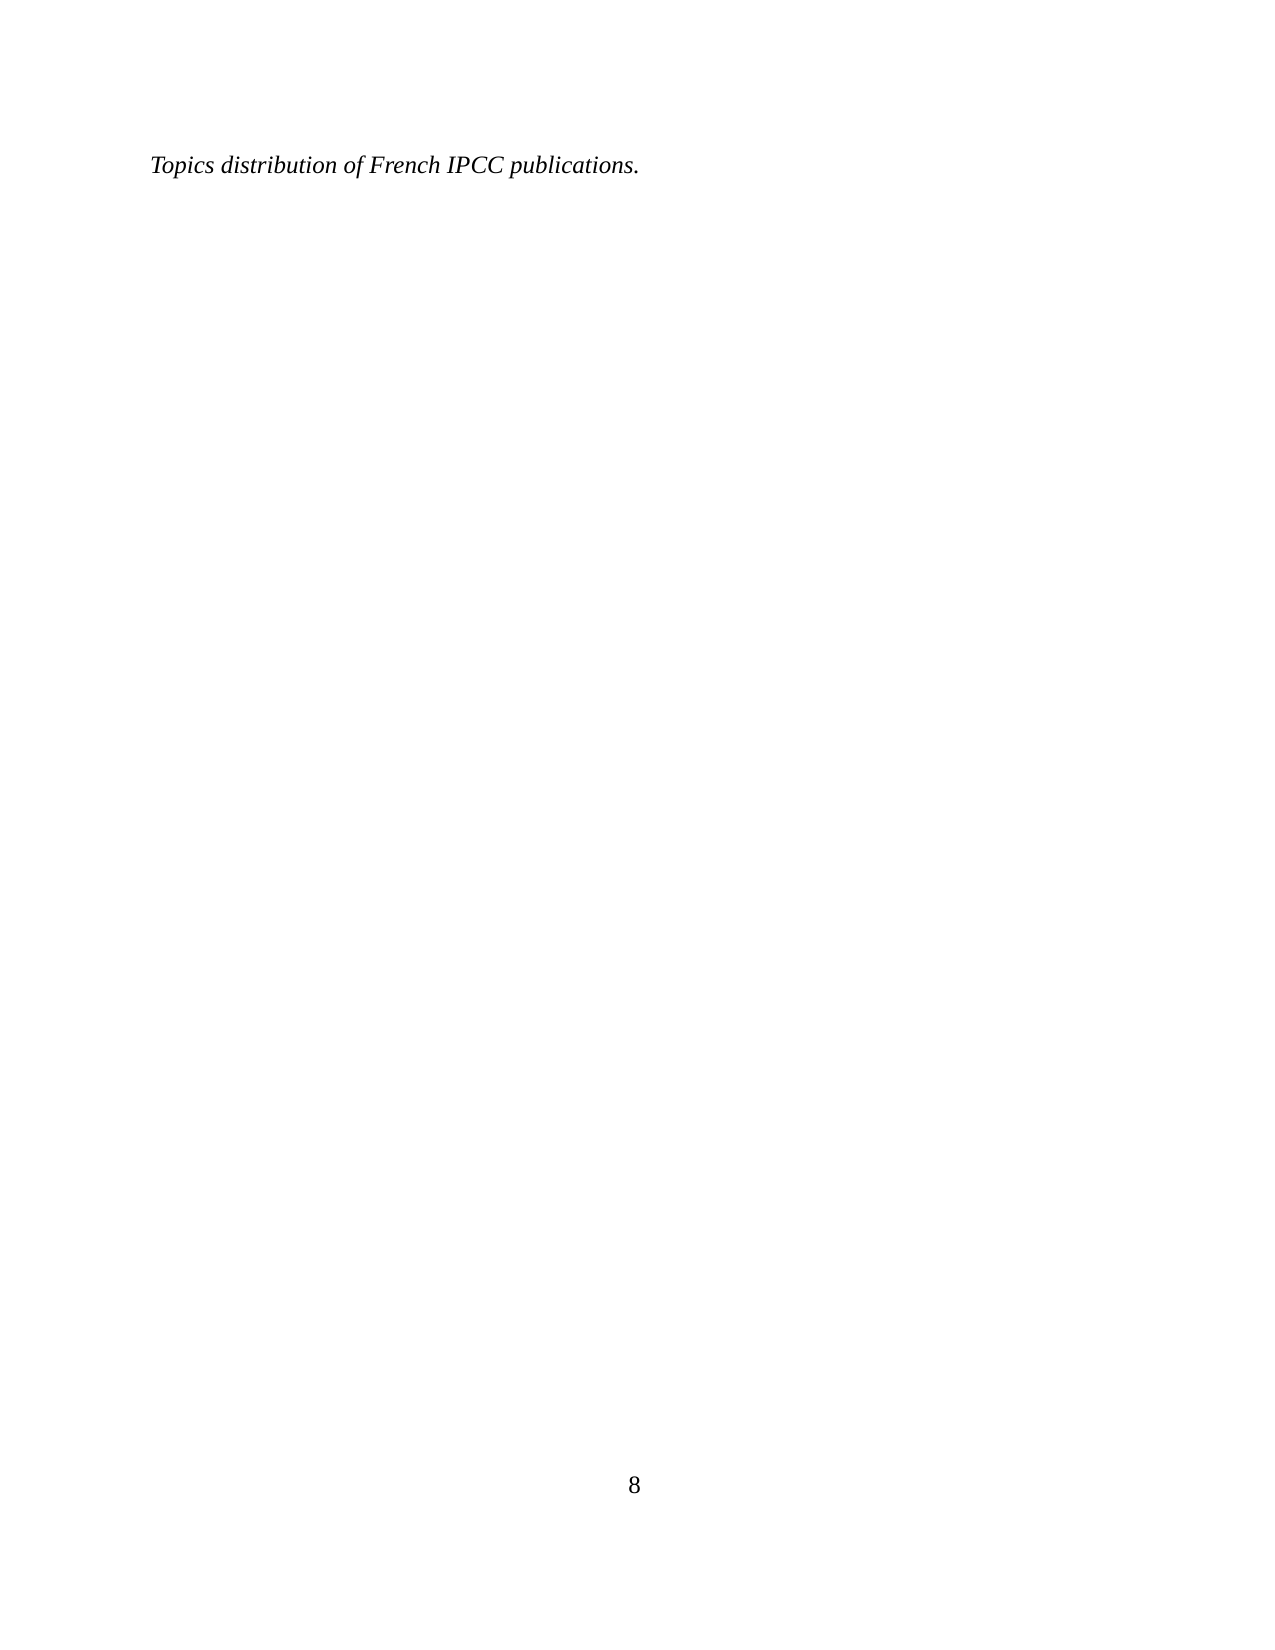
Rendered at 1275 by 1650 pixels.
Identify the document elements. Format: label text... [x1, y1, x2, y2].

text Topics distribution of French IPCC publications. [150, 150, 1125, 179]
